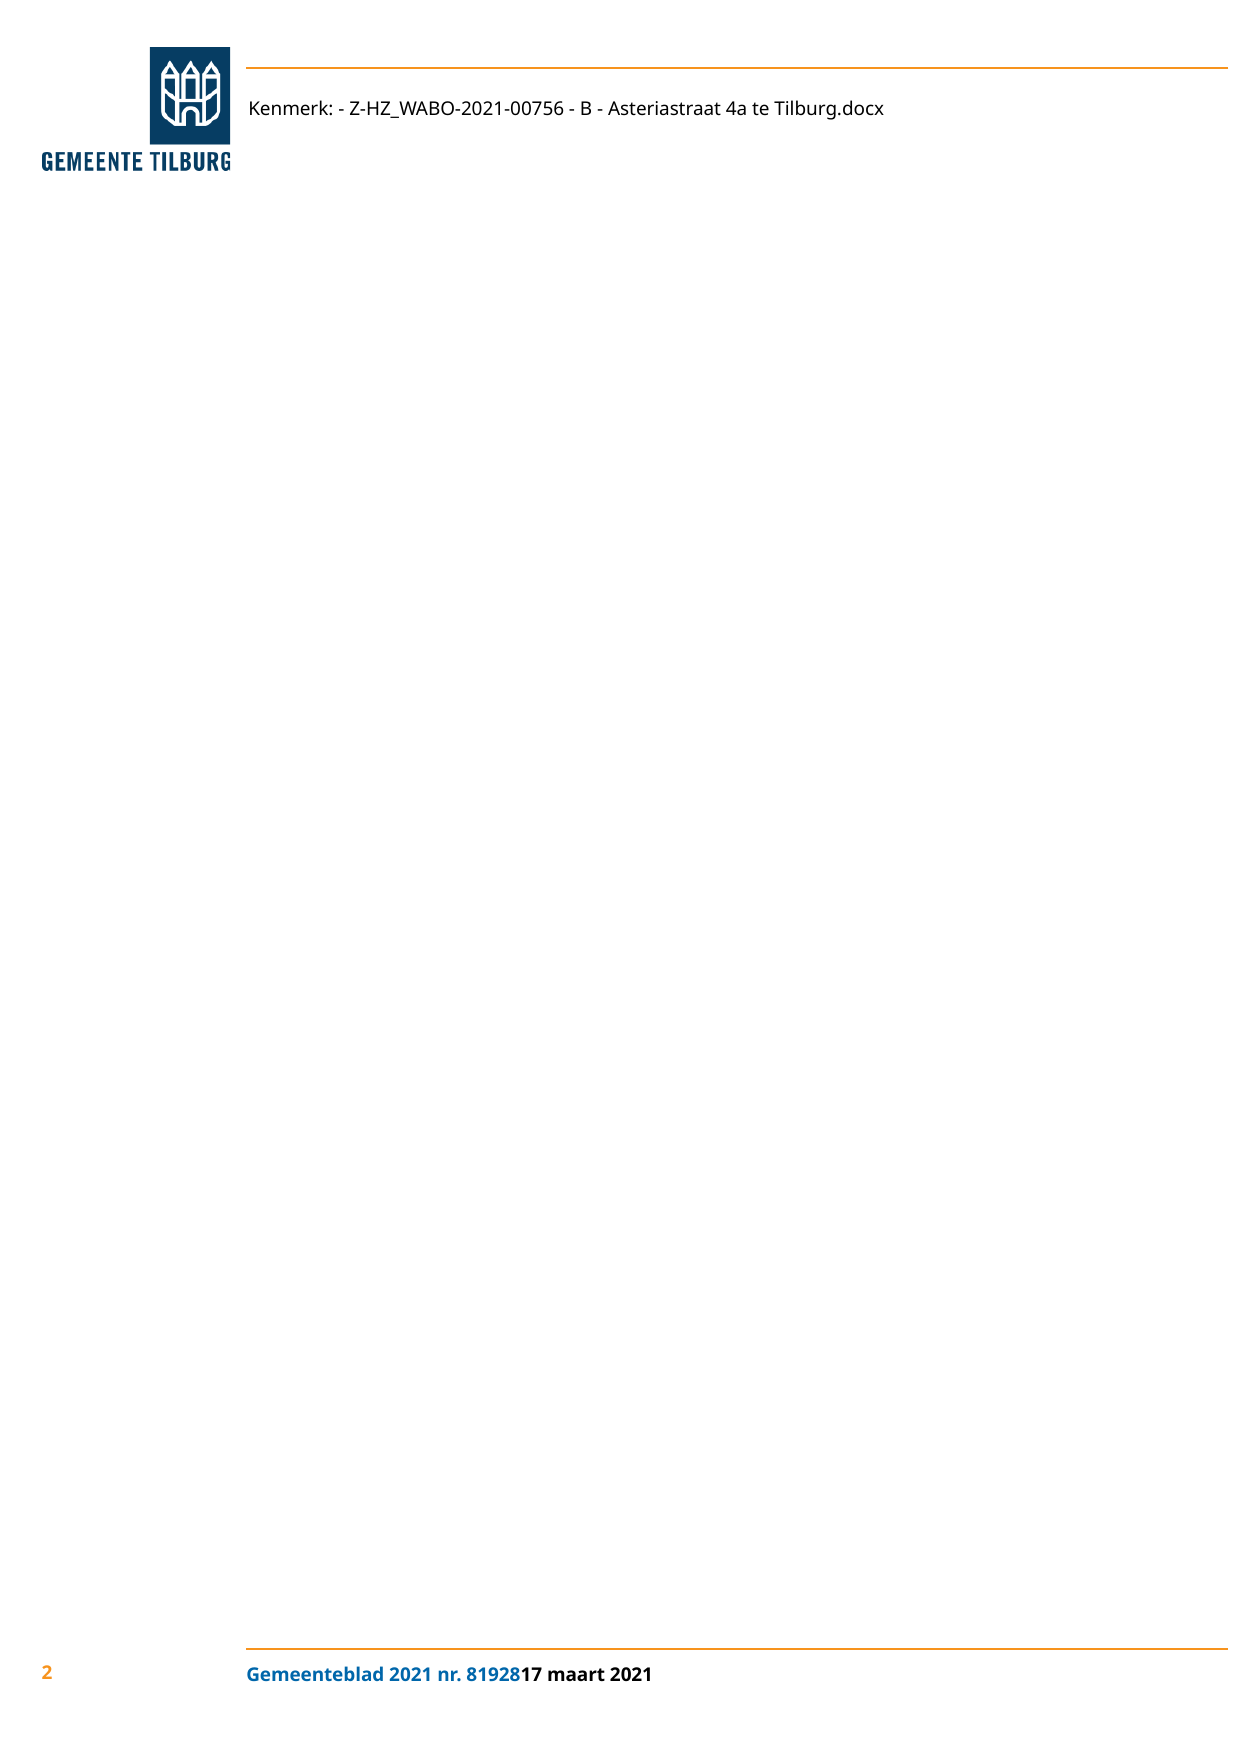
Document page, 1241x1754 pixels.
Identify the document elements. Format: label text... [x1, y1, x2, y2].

text Kenmerk: - Z-HZ_WABO-2021-00756 - B - Asteriastraat 4a te Tilburg.docx [248, 95, 1152, 121]
picture [41, 47, 231, 172]
